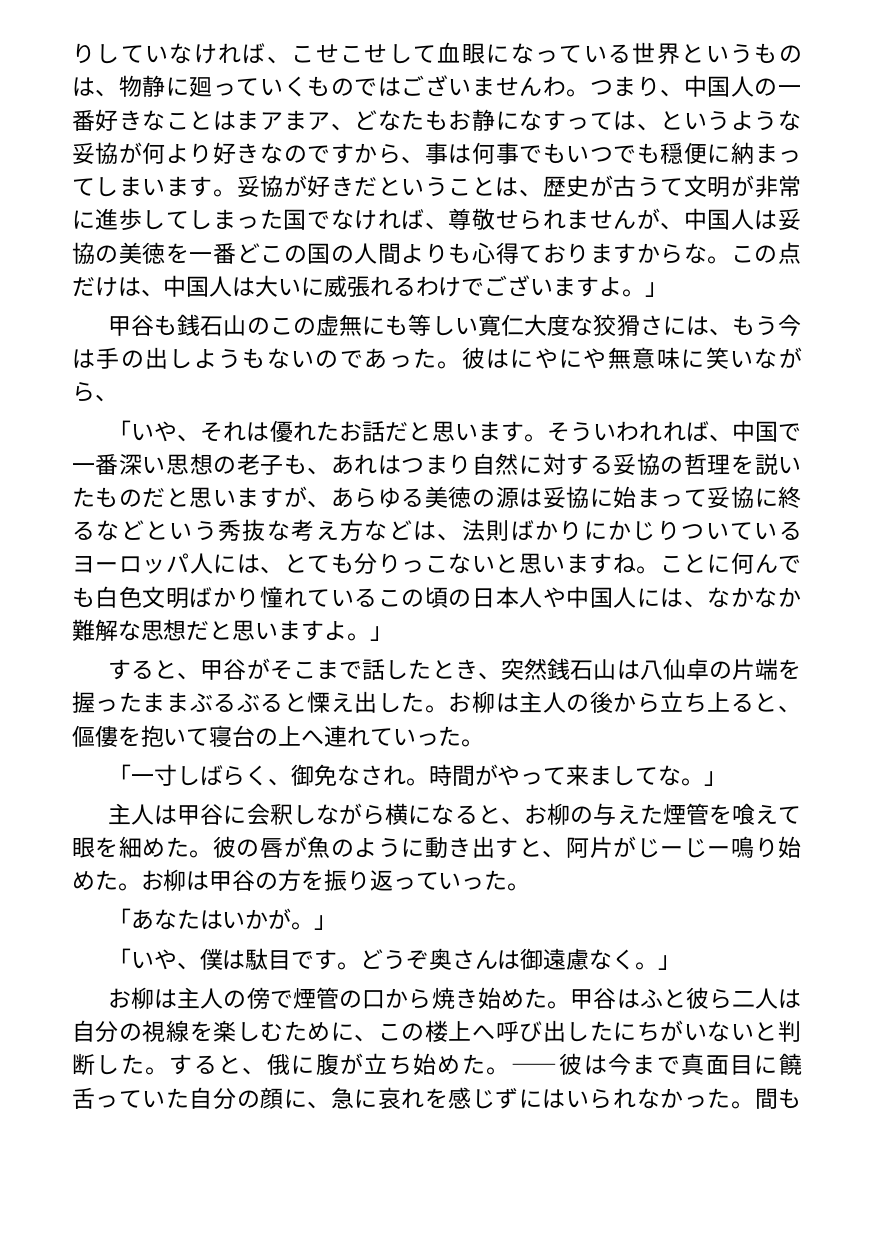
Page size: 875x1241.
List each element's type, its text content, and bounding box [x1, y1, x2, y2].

text 「いや、僕は駄目です。どうぞ奥さんは御遠慮なく。」 [72, 942, 802, 975]
text すると、甲谷がそこまで話したとき、突然銭石山は八仙卓の片端を握ったままぶるぶると慄え出した。お柳は主人の後から立ち上ると、傴僂を抱いて寝台の上へ連れていった。 [72, 652, 802, 752]
text 「いや、それは優れたお話だと思います。そういわれれば、中国で一番深い思想の老子も、あれはつまり自然に対する妥協の哲理を説いたものだと思いますが、あらゆる美徳の源は妥協に始まって妥協に終るなどという秀抜な考え方などは、法則ばかりにかじりついているヨーロッパ人には、とても分りっこないと思いますね。ことに何んでも白色文明ばかり憧れているこの頃の日本人や中国人には、なかなか難解な思想だと思いますよ。」 [72, 413, 802, 646]
text 「あなたはいかが。」 [72, 902, 802, 936]
text 「一寸しばらく、御免なされ。時間がやって来ましてな。」 [72, 758, 802, 791]
text 甲谷も銭石山のこの虚無にも等しい寛仁大度な狡猾さには、もう今は手の出しようもないのであった。彼はにやにや無意味に笑いながら、 [72, 308, 802, 407]
text お柳は主人の傍で煙管の口から焼き始めた。甲谷はふと彼ら二人は自分の視線を楽しむために、この楼上へ呼び出したにちがいないと判断した。すると、俄に腹が立ち始めた。――彼は今まで真面目に饒舌っていた自分の顔に、急に哀れを感じずにはいられなかった。間も [72, 981, 802, 1114]
text りしていなければ、こせこせして血眼になっている世界というものは、物静に廻っていくものではございませんわ。つまり、中国人の一番好きなことはまアまア、どなたもお静になすっては、というような妥協が何より好きなのですから、事は何事でもいつでも穏便に納まってしまいます。妥協が好きだということは、歴史が古うて文明が非常に進歩してしまった国でなければ、尊敬せられませんが、中国人は妥協の美徳を一番どこの国の人間よりも心得ておりますからな。この点だけは、中国人は大いに威張れるわけでございますよ。」 [72, 36, 802, 302]
text 主人は甲谷に会釈しながら横になると、お柳の与えた煙管を喰えて眼を細めた。彼の唇が魚のように動き出すと、阿片がじーじー鳴り始めた。お柳は甲谷の方を振り返っていった。 [72, 797, 802, 896]
